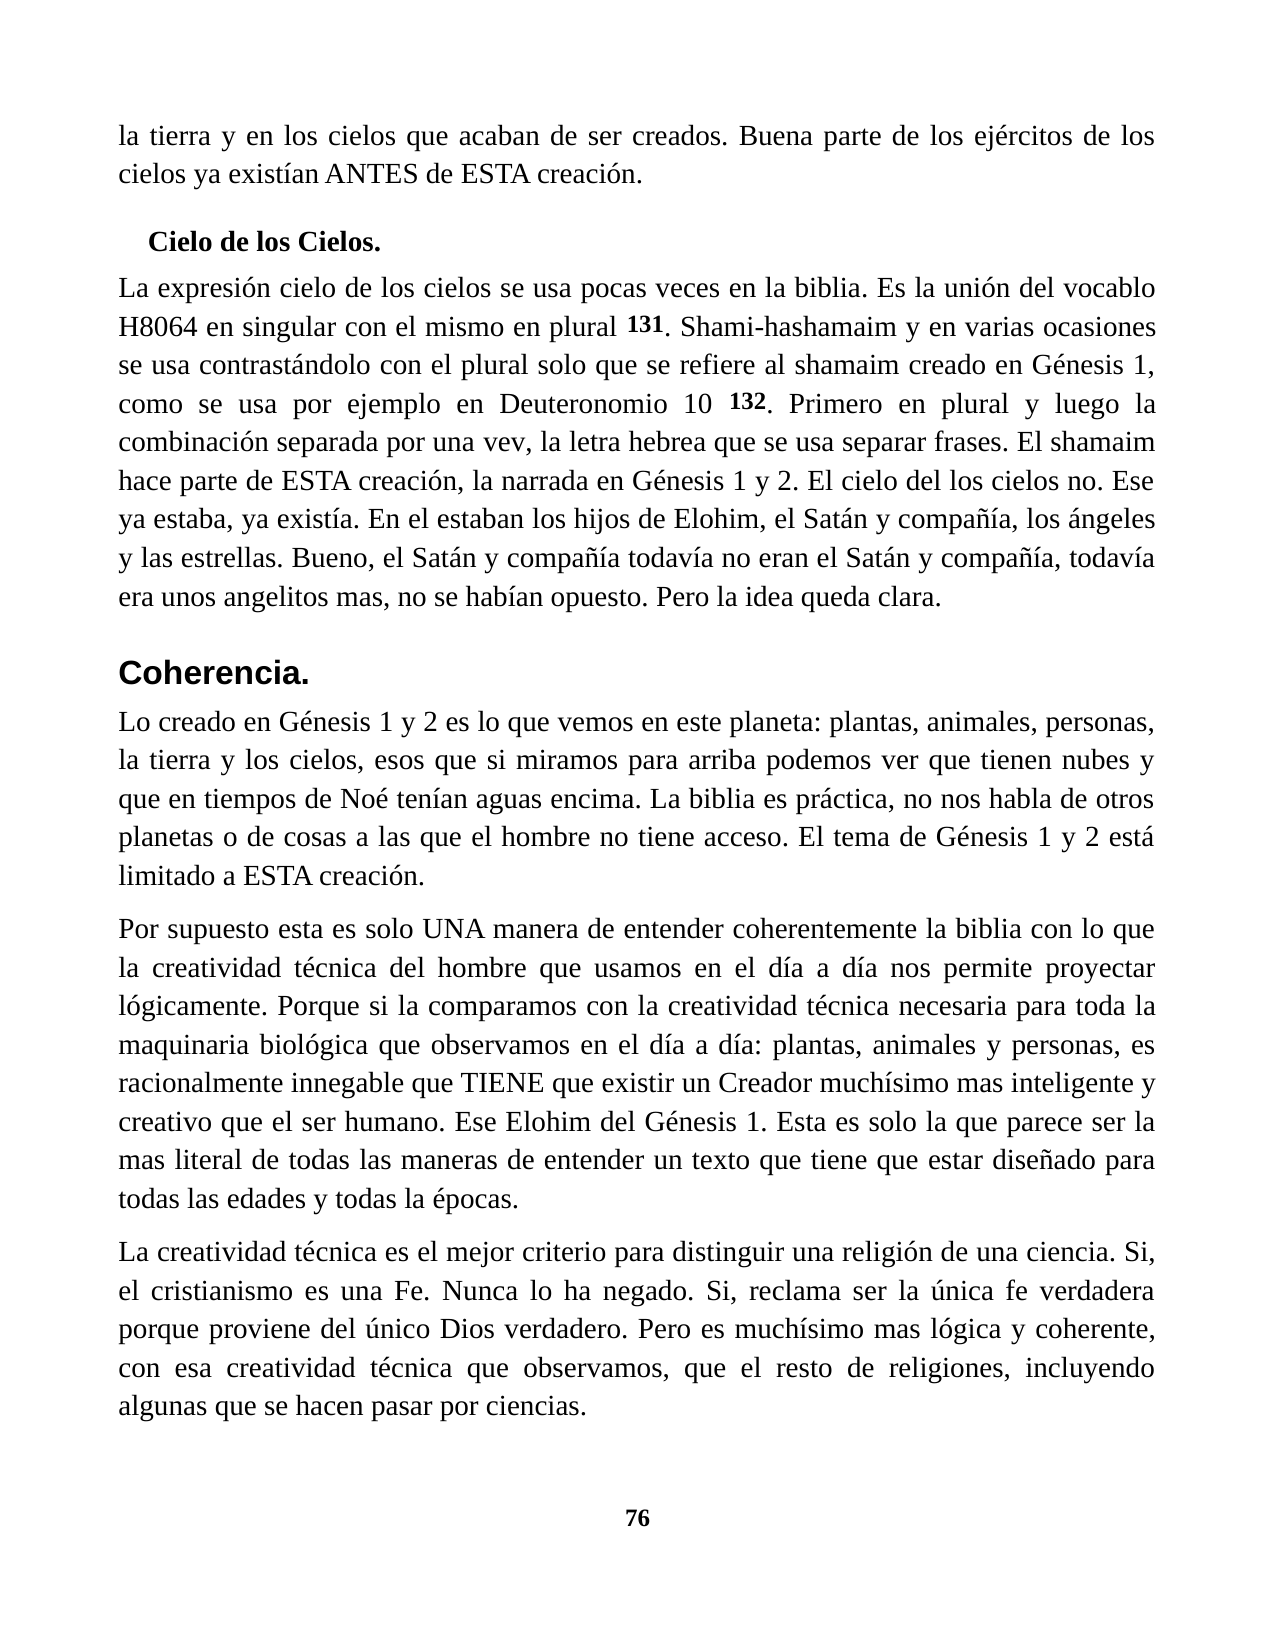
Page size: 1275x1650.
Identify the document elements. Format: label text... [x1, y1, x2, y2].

text Lo creado en Génesis 1 y 2 es lo que vemos en este planeta: plantas, animales, personas, la tierra y los cielos, esos que si miramos para arriba podemos ver que tienen nubes y que en tiempos de Noé tenían aguas encima. La biblia es práctica, no nos habla de otros planetas o de cosas a las que el hombre no tiene acceso. El tema de Génesis 1 y 2 está limitado a ESTA creación. [118, 704, 1157, 892]
text La creatividad técnica es el mejor criterio para distinguir una religión de una ciencia. Si, el cristianismo es una Fe. Nunca lo ha negado. Si, reclama ser la única fe verdadera porque proviene del único Dios verdadero. Pero es muchísimo mas lógica y coherente, con esa creatividad técnica que observamos, que el resto de religiones, incluyendo algunas que se hacen pasar por ciencias. [118, 1234, 1157, 1422]
text Por supuesto esta es solo UNA manera de entender coherentemente la biblia con lo que la creatividad técnica del hombre que usamos en el día a día nos permite proyectar lógicamente. Porque si la comparamos con la creatividad técnica necesaria para toda la maquinaria biológica que observamos en el día a día: plantas, animales y personas, es racionalmente innegable que TIENE que existir un Creador muchísimo mas inteligente y creativo que el ser humano. Ese Elohim del Génesis 1. Esta es solo la que parece ser la mas literal de todas las maneras de entender un texto que tiene que estar diseñado para todas las edades y todas la épocas. [118, 911, 1157, 1214]
text la tierra y en los cielos que acaban de ser creados. Buena parte de los ejércitos de los cielos ya existían ANTES de ESTA creación. [118, 118, 1157, 190]
text La expresión cielo de los cielos se usa pocas veces en la biblia. Es la unión del vocablo H8064 en singular con el mismo en plural . Shami-hashamaim y en varias ocasiones se usa contrastándolo con el plural solo que se refiere al shamaim creado en Génesis 1, como se usa por ejemplo en Deuteronomio 10 . Primero en plural y luego la combinación separada por una vev, la letra hebrea que se usa separar frases. El shamaim hace parte de ESTA creación, la narrada en Génesis 1 y 2. El cielo del los cielos no. Ese ya estaba, ya existía. En el estaban los hijos de Elohim, el Satán y compañía, los ángeles y las estrellas. Bueno, el Satán y compañía todavía no eran el Satán y compañía, todavía era unos angelitos mas, no se habían opuesto. Pero la idea queda clara. [118, 270, 1157, 612]
subtitle Cielo de los Cielos. [148, 224, 1157, 258]
subtitle Coherencia. [118, 653, 1157, 691]
